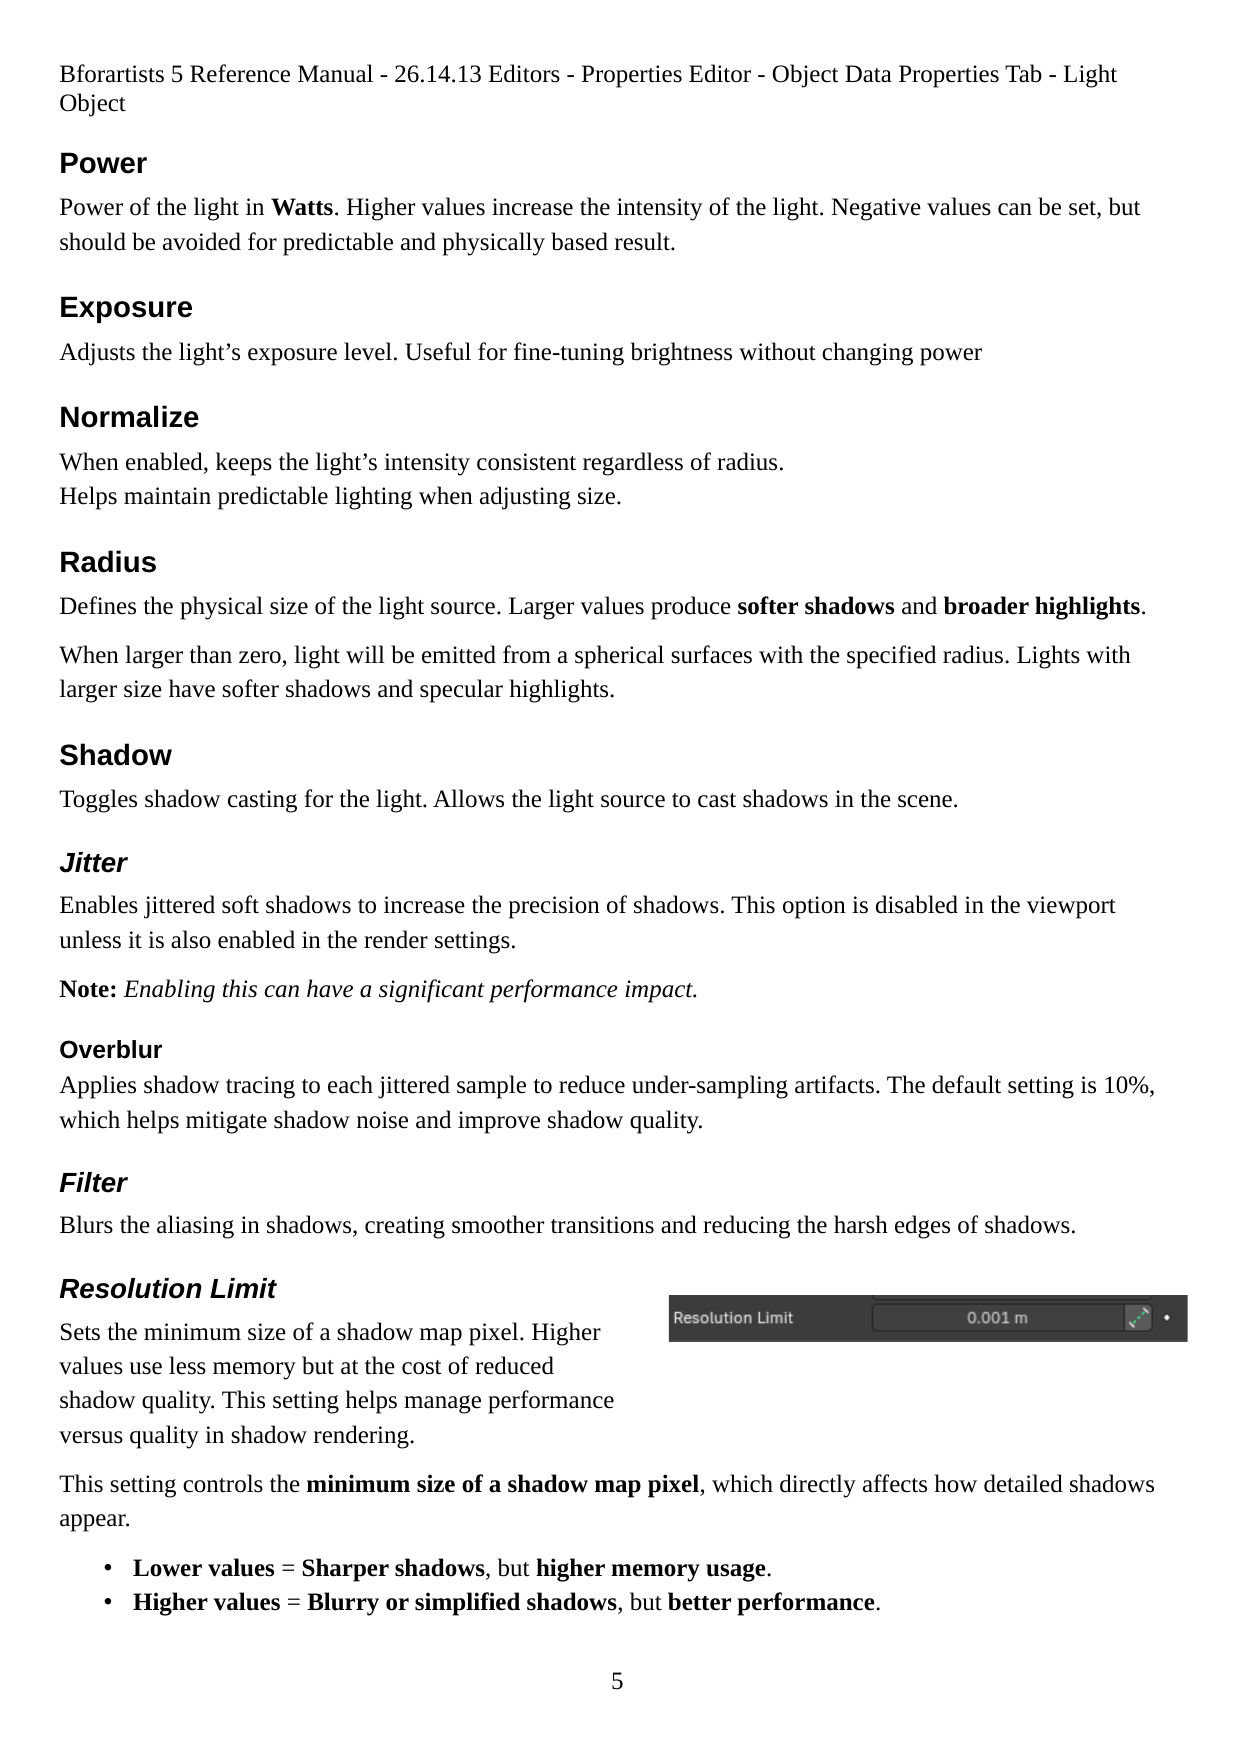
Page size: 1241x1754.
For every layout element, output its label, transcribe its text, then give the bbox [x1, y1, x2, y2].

text Blurs the aliasing in shadows, creating smoother transitions and reducing the harsh edges of shadows. [59, 1211, 1181, 1239]
text Adjusts the light’s exposure level. Useful for fine-tuning brightness without changing power [59, 337, 1181, 365]
text Applies shadow tracing to each jittered sample to reduce under-sampling artifacts. The default setting is 10%, which helps mitigate shadow noise and improve shadow quality. [59, 1070, 1181, 1133]
text Note: Enabling this can have a significant performance impact. [59, 974, 1181, 1003]
subtitle Overblur [59, 1035, 1181, 1064]
picture [668, 1295, 1188, 1342]
text Power of the light in Watts. Higher values increase the intensity of the light. Negative values can be set, but should be avoided for predictable and physically based result. [59, 192, 1181, 256]
list Lower values = Sharper shadows, but higher memory usage. [103, 1553, 1181, 1581]
text Defines the physical size of the light source. Larger values produce softer shadows and broader highlights. [59, 591, 1181, 620]
subtitle Resolution Limit [59, 1272, 1181, 1304]
subtitle Power [59, 146, 1181, 180]
list Higher values = Blurry or simplified shadows, but better performance. [103, 1587, 1181, 1616]
text Sets the minimum size of a shadow map pixel. Higher values use less memory but at the cost of reduced shadow quality. This setting helps manage performance versus quality in shadow rendering. [59, 1317, 1181, 1449]
subtitle Shadow [59, 738, 1181, 772]
subtitle Normalize [59, 400, 1181, 434]
subtitle Jitter [59, 846, 1181, 878]
text This setting controls the minimum size of a shadow map pixel, which directly affects how detailed shadows appear. [59, 1469, 1181, 1532]
subtitle Radius [59, 545, 1181, 578]
text Enables jittered soft shadows to increase the precision of shadows. This option is disabled in the viewport unless it is also enabled in the render settings. [59, 890, 1181, 953]
text Toggles shadow casting for the light. Allows the light source to cast shadows in the scene. [59, 784, 1181, 813]
text When enabled, keeps the light’s intensity consistent regardless of radius. Helps maintain predictable lighting when adjusting size. [59, 447, 1181, 510]
subtitle Exposure [59, 290, 1181, 324]
subtitle Filter [59, 1166, 1181, 1198]
text When larger than zero, light will be emitted from a spherical surfaces with the specified radius. Lights with larger size have softer shadows and specular highlights. [59, 640, 1181, 703]
